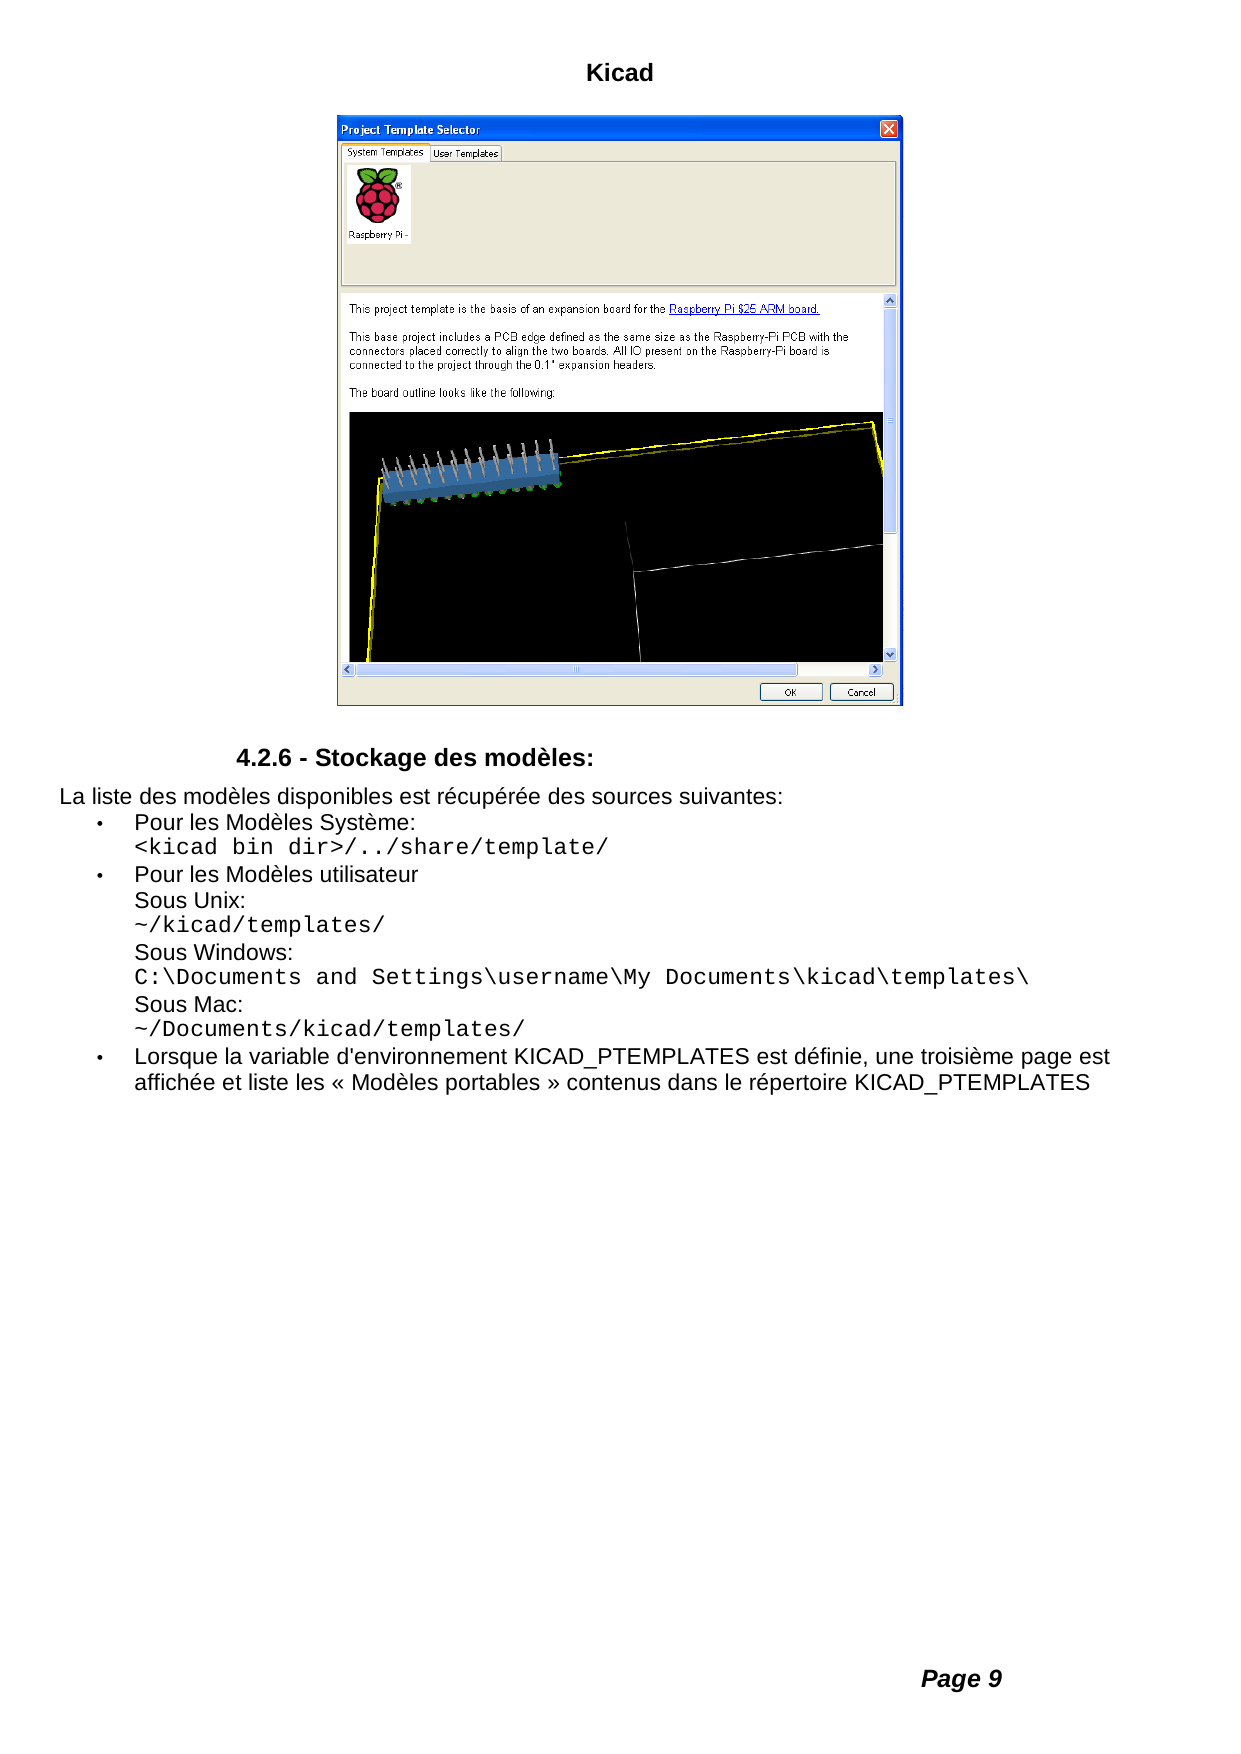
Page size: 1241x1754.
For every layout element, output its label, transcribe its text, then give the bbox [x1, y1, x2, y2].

list Pour les Modèles Système: <kicad bin dir>/../share/template/ [97, 809, 1181, 861]
list Pour les Modèles utilisateur Sous Unix: ~/kicad/templates/ Sous Windows: C:\Documents and Settings\username\My Documents\kicad\templates\ Sous Mac: ~/Documents/kicad/templates/ [97, 861, 1181, 1044]
list Lorsque la variable d'environnement KICAD_PTEMPLATES est définie, une troisième page est affichée et liste les « Modèles portables » contenus dans le répertoire KICAD_PTEMPLATES [97, 1044, 1181, 1096]
picture [337, 115, 904, 706]
text La liste des modèles disponibles est récupérée des sources suivantes: [59, 783, 1181, 809]
subtitle Stockage des modèles: [162, 743, 1181, 771]
